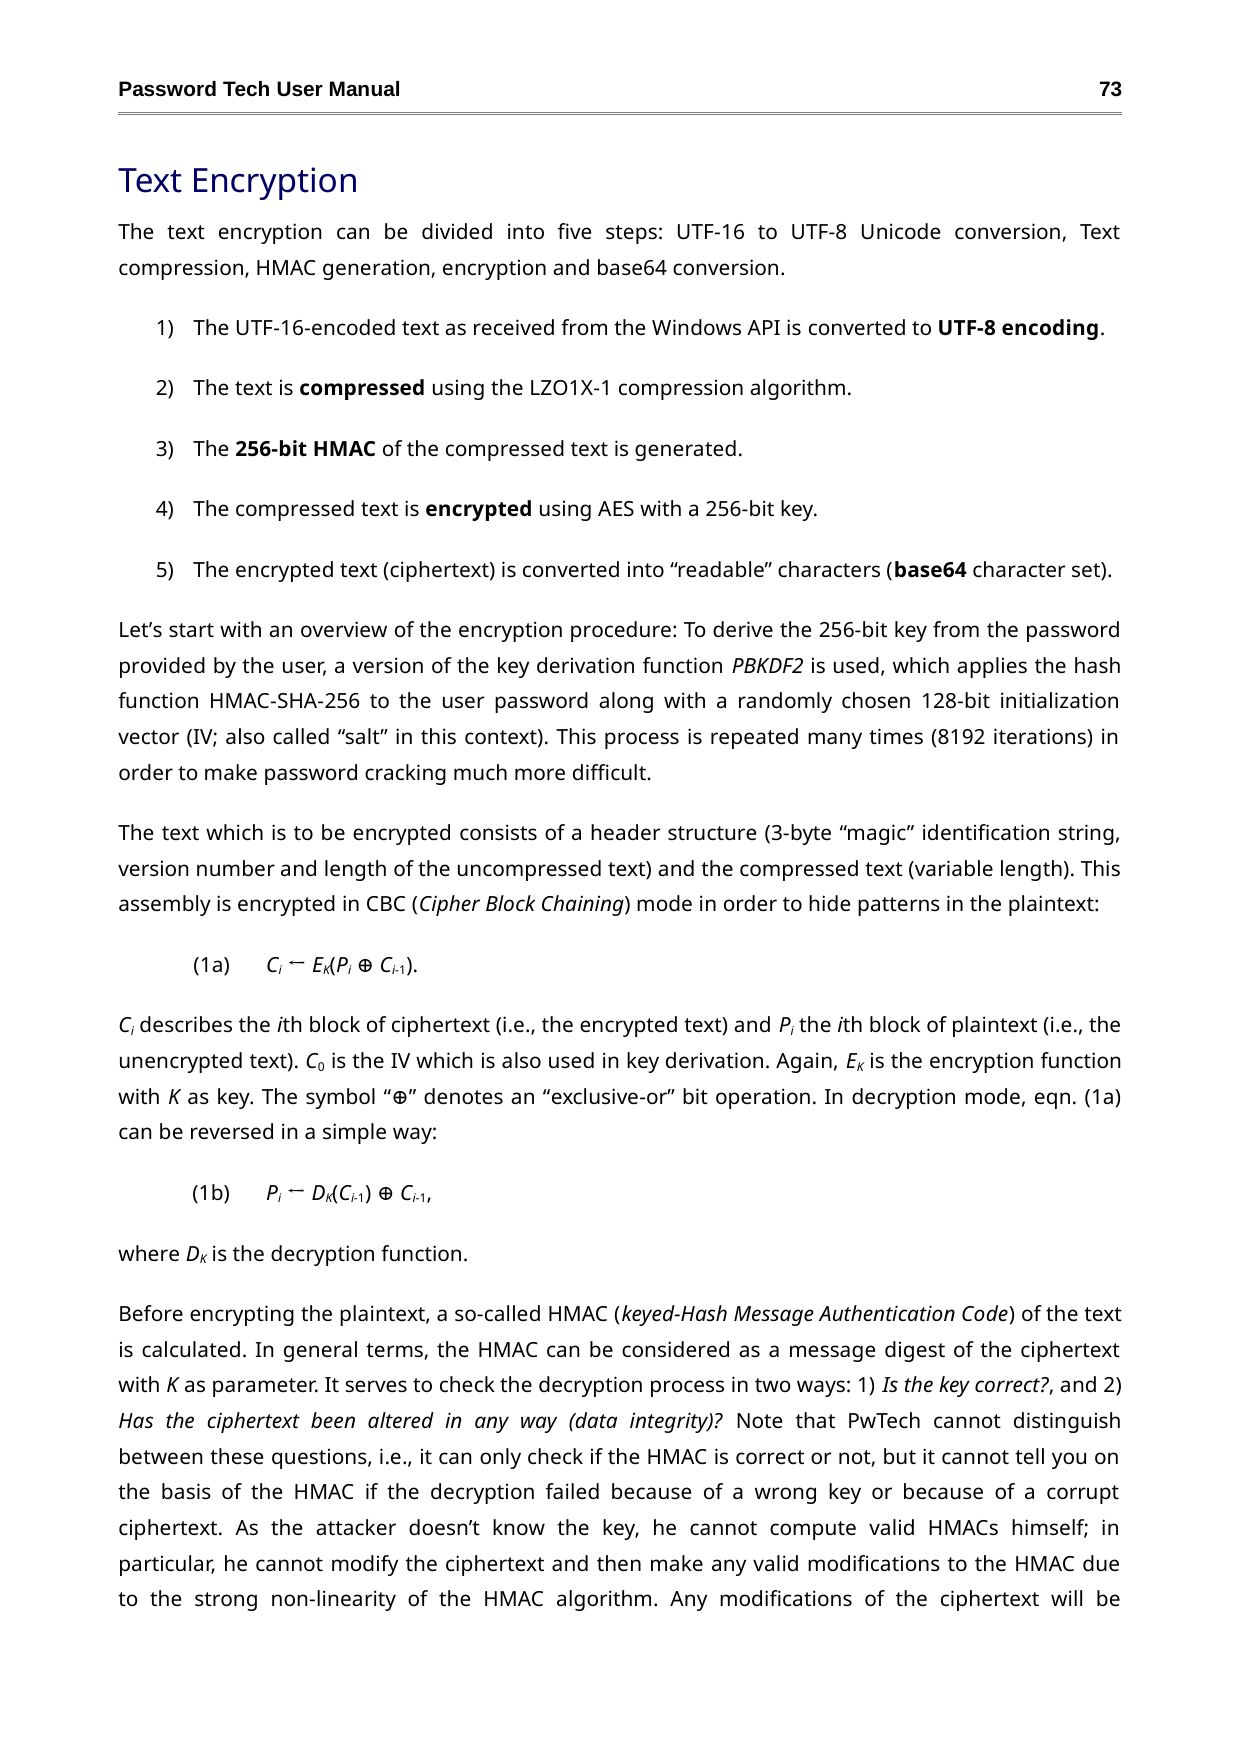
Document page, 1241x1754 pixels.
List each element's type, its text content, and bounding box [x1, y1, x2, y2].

list The encrypted text (ciphertext) is converted into “readable” characters (base64 character set). [156, 554, 1122, 583]
text where DK is the decryption function. [118, 1239, 1122, 1267]
list The compressed text is encrypted using AES with a 256-bit key. [156, 494, 1122, 523]
text Let’s start with an overview of the encryption procedure: To derive the 256-bit key from the password provided by the user, a version of the key derivation function PBKDF2 is used, which applies the hash function HMAC-SHA-256 to the user password along with a randomly chosen 128-bit initialization vector (IV; also called “salt” in this context). This process is repeated many times (8192 iterations) in order to make password cracking much more difficult. [118, 615, 1122, 786]
text Before encrypting the plaintext, a so-called HMAC (keyed-Hash Message Authentication Code) of the text is calculated. In general terms, the HMAC can be considered as a message digest of the ciphertext with K as parameter. It serves to check the decryption process in two ways: 1) Is the key correct?, and 2) Has the ciphertext been altered in any way (data integrity)? Note that PwTech cannot distinguish between these questions, i.e., it can only check if the HMAC is correct or not, but it cannot tell you on the basis of the HMAC if the decryption failed because of a wrong key or because of a corrupt ciphertext. As the attacker doesn’t know the key, he cannot compute valid HMACs himself; in particular, he cannot modify the ciphertext and then make any valid modifications to the HMAC due to the strong non-linearity of the HMAC algorithm. Any modifications of the ciphertext will be [118, 1299, 1122, 1613]
text The text which is to be encrypted consists of a header structure (3-byte “magic” identification string, version number and length of the uncompressed text) and the compressed text (variable length). This assembly is encrypted in CBC (Cipher Block Chaining) mode in order to hide patterns in the plaintext: [118, 818, 1122, 918]
text The text encryption can be divided into five steps: UTF-16 to UTF-8 Unicode conversion, Text compression, HMAC generation, encryption and base64 conversion. [118, 217, 1122, 281]
list The 256-bit HMAC of the compressed text is generated. [156, 434, 1122, 462]
list The UTF-16-encoded text as received from the Windows API is converted to UTF-8 encoding. [156, 313, 1122, 341]
list The text is compressed using the LZO1X-1 compression algorithm. [156, 373, 1122, 402]
text (1b) Pi ← DK(Ci-1) ⊕ Ci-1, [118, 1178, 1122, 1207]
text Ci describes the ith block of ciphertext (i.e., the encrypted text) and Pi the ith block of plaintext (i.e., the unencrypted text). C0 is the IV which is also used in key derivation. Again, EK is the encryption function with K as key. The symbol “⊕” denotes an “exclusive-or” bit operation. In decryption mode, eqn. (1a) can be reversed in a simple way: [118, 1010, 1122, 1146]
list (1a) Ci ← EK(Pi ⊕ Ci-1). [156, 949, 1122, 978]
subtitle Text Encryption [118, 156, 1122, 202]
